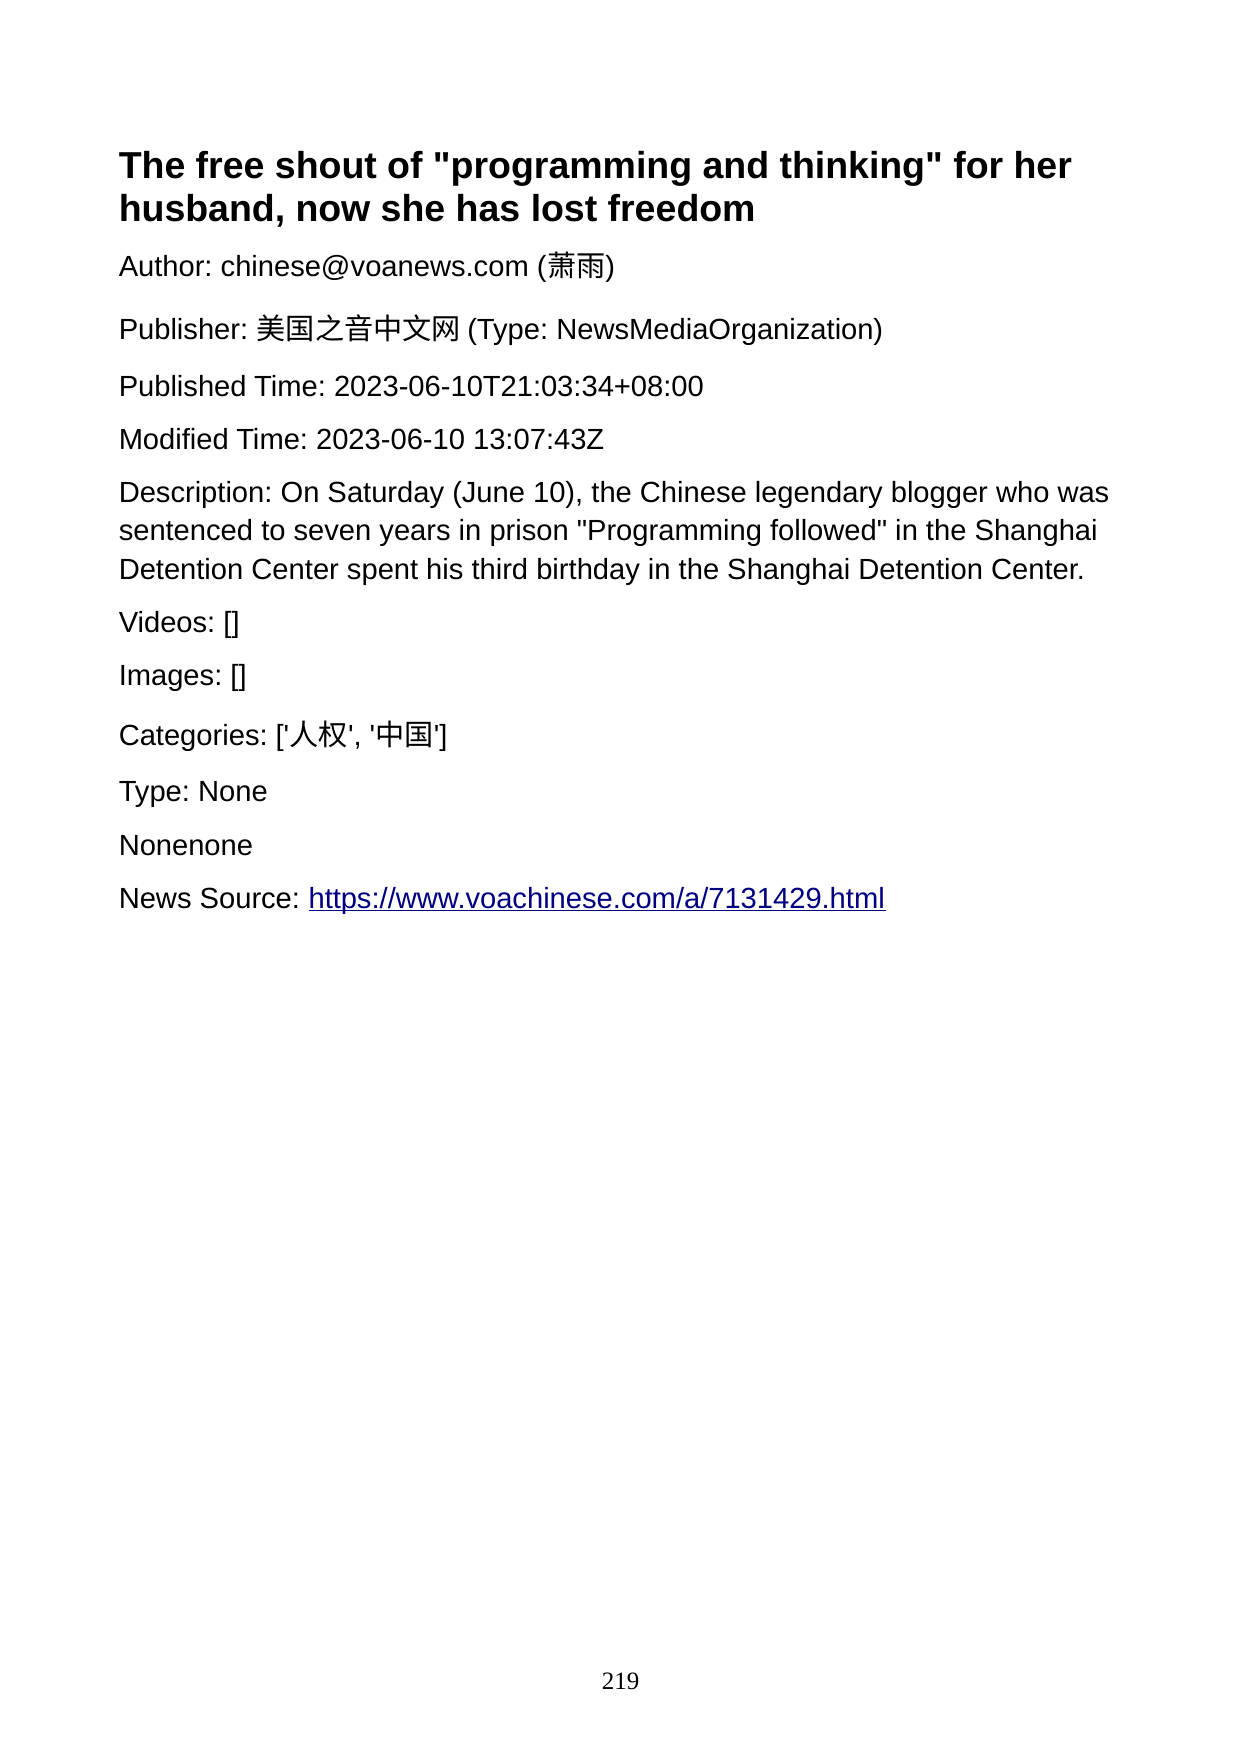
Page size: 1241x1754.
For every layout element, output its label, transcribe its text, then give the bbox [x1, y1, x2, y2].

text Description: On Saturday (June 10), the Chinese legendary blogger who was sentenced to seven years in prison "Programming followed" in the Shanghai Detention Center spent his third birthday in the Shanghai Detention Center. [118, 475, 1122, 585]
text Modified Time: 2023-06-10 13:07:43Z [118, 422, 1122, 455]
text Author: chinese@voanews.com (萧雨) [118, 242, 1122, 284]
text Publisher: 美国之音中文网 (Type: NewsMediaOrganization) [118, 305, 1122, 348]
text Images: [] [118, 658, 1122, 692]
text Nonenone [118, 827, 1122, 861]
text Categories: ['人权', '中国'] [118, 711, 1122, 753]
text News Source: https://www.voachinese.com/a/7131429.html [118, 881, 1122, 914]
text Type: None [118, 774, 1122, 808]
text Published Time: 2023-06-10T21:03:34+08:00 [118, 368, 1122, 402]
text Videos: [] [118, 605, 1122, 638]
subtitle The free shout of "programming and thinking" for her husband, now she has lost freedom [118, 143, 1122, 230]
